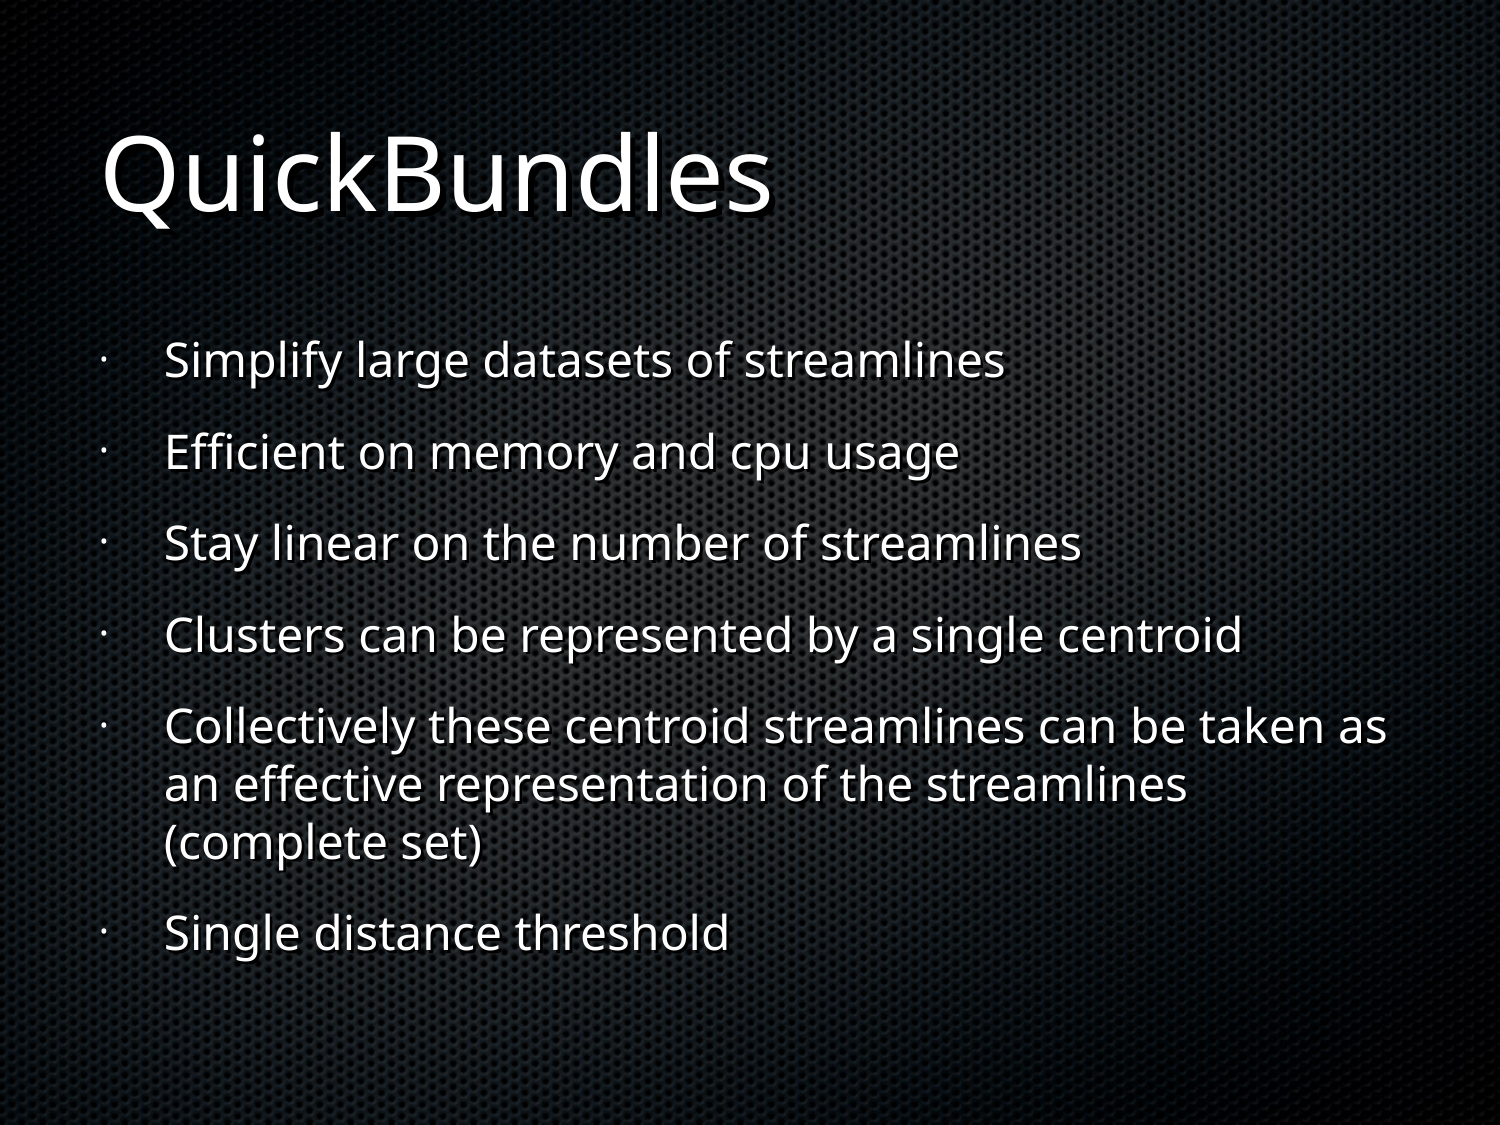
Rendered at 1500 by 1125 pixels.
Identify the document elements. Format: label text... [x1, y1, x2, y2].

picture [0, 0, 1500, 1125]
title QuickBundles [91, 29, 1411, 311]
list Simplify large datasets of streamlines Efficient on memory and cpu usage Stay linear on the number of streamlines Clusters can be represented by a single centroid Collectively these centroid streamlines can be taken as an effective representation of the streamlines (complete set) Single distance threshold [91, 318, 1411, 972]
